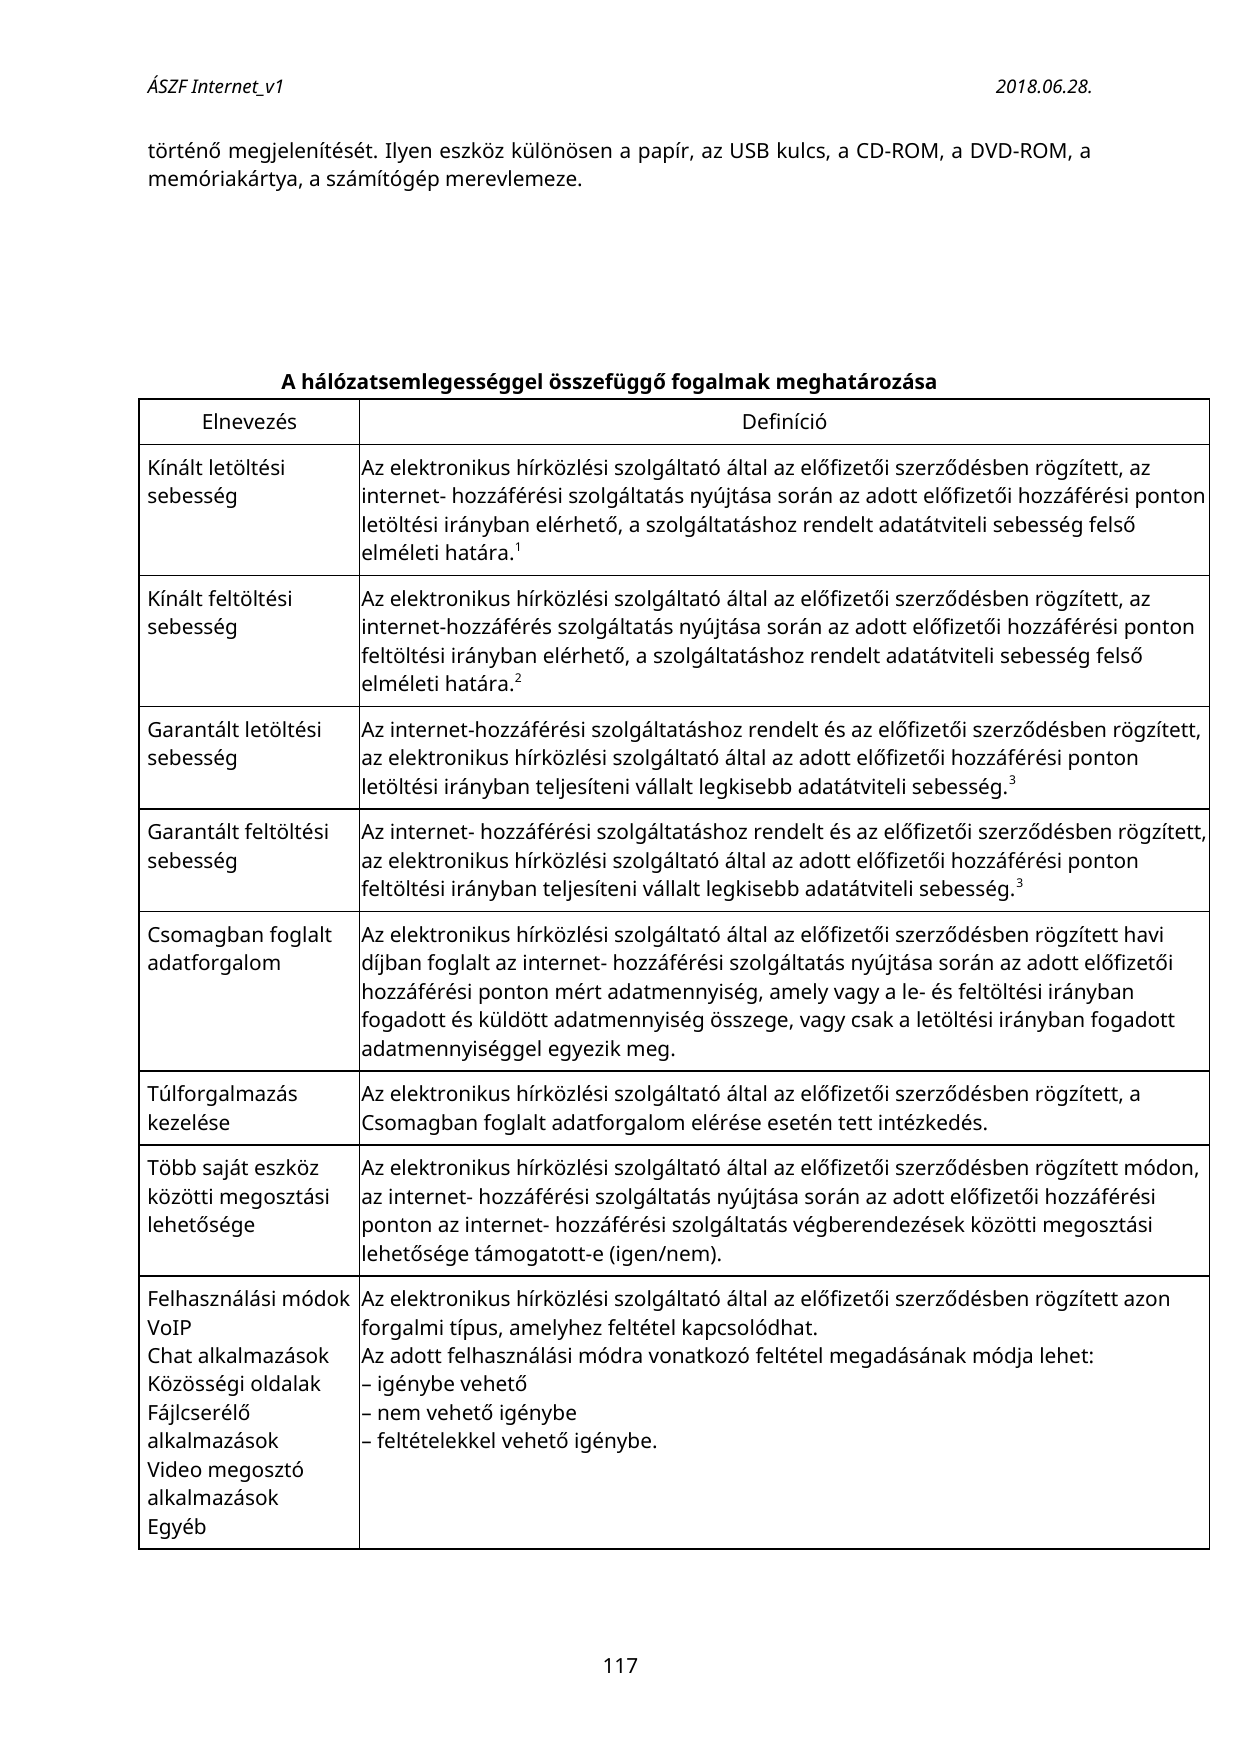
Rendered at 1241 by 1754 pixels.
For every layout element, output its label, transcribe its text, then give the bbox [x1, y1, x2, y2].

table_cell Az elektronikus hírközlési szolgáltató által az előfizetői szerződésben rögzített módon, az internet- hozzáférési szolgáltatás nyújtása során az adott előfizetői hozzáférési ponton az internet- hozzáférési szolgáltatás végberendezések közötti megosztási lehetősége támogatott-e (igen/nem). [360, 1146, 1209, 1275]
text történő megjelenítését. Ilyen eszköz különösen a papír, az USB kulcs, a CD-ROM, a DVD-ROM, a memóriakártya, a számítógép merevlemeze. [148, 136, 1092, 193]
table_header Elnevezés [140, 400, 359, 444]
table_cell Túlforgalmazás kezelése [140, 1072, 359, 1144]
subtitle A hálózatsemlegességgel összefüggő fogalmak meghatározása [281, 367, 1092, 396]
table_cell Garantált letöltési sebesség [140, 707, 359, 808]
table_cell Kínált letöltési sebesség [140, 445, 359, 574]
table_cell Kínált feltöltési sebesség [140, 576, 359, 706]
table_cell Csomagban foglalt adatforgalom [140, 912, 359, 1070]
table_cell Az elektronikus hírközlési szolgáltató által az előfizetői szerződésben rögzített, a Csomagban foglalt adatforgalom elérése esetén tett intézkedés. [360, 1072, 1209, 1144]
table_cell Több saját eszköz közötti megosztási lehetősége [140, 1146, 359, 1275]
table_cell Az elektronikus hírközlési szolgáltató által az előfizetői szerződésben rögzített azon forgalmi típus, amelyhez feltétel kapcsolódhat. Az adott felhasználási módra vonatkozó feltétel megadásának módja lehet: – igénybe vehető – nem vehető igénybe – feltételekkel vehető igénybe. [360, 1277, 1209, 1548]
table_cell Az internet- hozzáférési szolgáltatáshoz rendelt és az előfizetői szerződésben rögzített, az elektronikus hírközlési szolgáltató által az adott előfizetői hozzáférési ponton feltöltési irányban teljesíteni vállalt legkisebb adatátviteli sebesség.3 [360, 810, 1209, 911]
table_header Definíció [360, 400, 1209, 444]
table_cell Az elektronikus hírközlési szolgáltató által az előfizetői szerződésben rögzített, az internet- hozzáférési szolgáltatás nyújtása során az adott előfizetői hozzáférési ponton letöltési irányban elérhető, a szolgáltatáshoz rendelt adatátviteli sebesség felső elméleti határa.1 [360, 445, 1209, 574]
table_cell Az internet-hozzáférési szolgáltatáshoz rendelt és az előfizetői szerződésben rögzített, az elektronikus hírközlési szolgáltató által az adott előfizetői hozzáférési ponton letöltési irányban teljesíteni vállalt legkisebb adatátviteli sebesség.3 [360, 707, 1209, 808]
table_cell Felhasználási módok VoIP Chat alkalmazások Közösségi oldalak Fájlcserélő alkalmazások Video megosztó alkalmazások Egyéb [140, 1277, 359, 1548]
table_cell Garantált feltöltési sebesség [140, 810, 359, 911]
table_cell Az elektronikus hírközlési szolgáltató által az előfizetői szerződésben rögzített, az internet-hozzáférés szolgáltatás nyújtása során az adott előfizetői hozzáférési ponton feltöltési irányban elérhető, a szolgáltatáshoz rendelt adatátviteli sebesség felső elméleti határa.2 [360, 576, 1209, 706]
table_cell Az elektronikus hírközlési szolgáltató által az előfizetői szerződésben rögzített havi díjban foglalt az internet- hozzáférési szolgáltatás nyújtása során az adott előfizetői hozzáférési ponton mért adatmennyiség, amely vagy a le- és feltöltési irányban fogadott és küldött adatmennyiség összege, vagy csak a letöltési irányban fogadott adatmennyiséggel egyezik meg. [360, 912, 1209, 1070]
